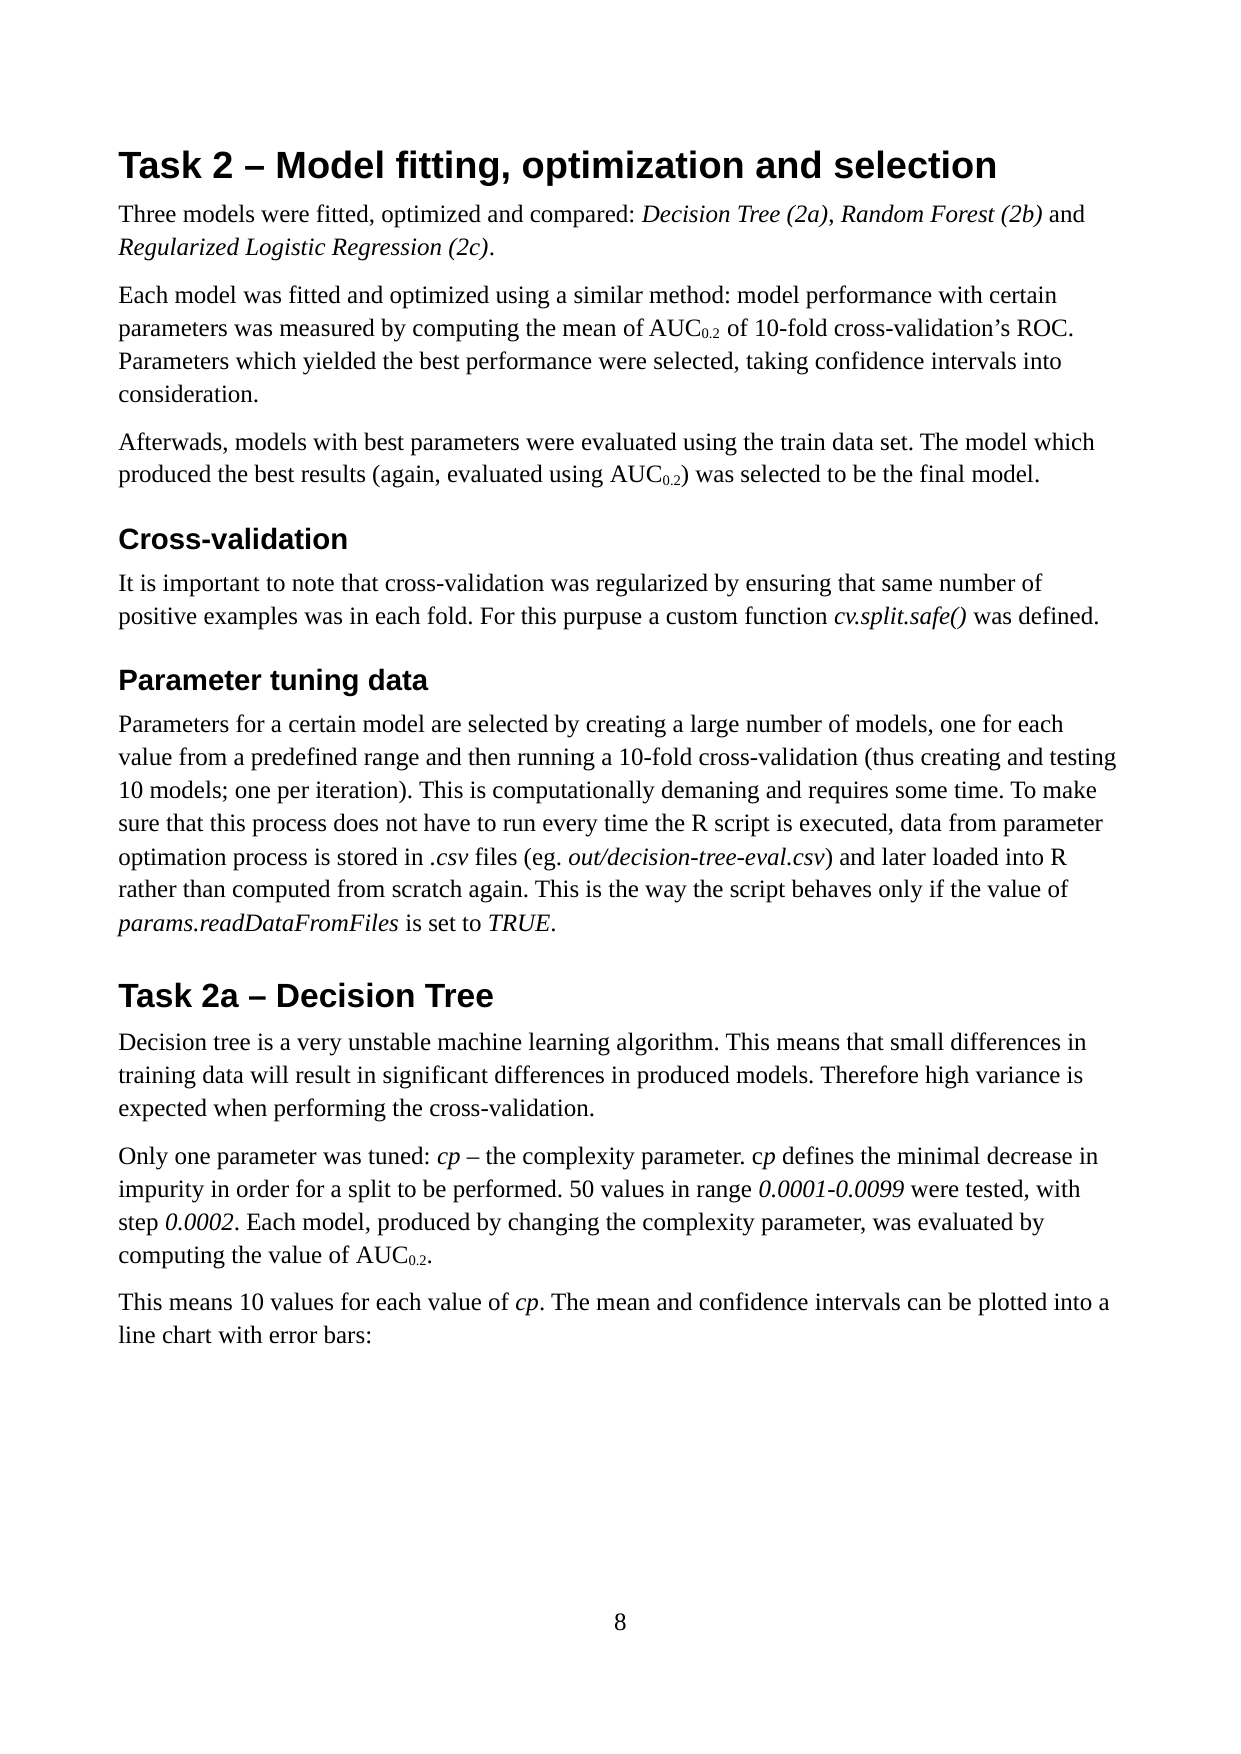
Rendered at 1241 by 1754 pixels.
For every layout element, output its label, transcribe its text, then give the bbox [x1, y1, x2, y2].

text Each model was fitted and optimized using a similar method: model performance with certain parameters was measured by computing the mean of AUC0.2 of 10-fold cross-validation’s ROC. Parameters which yielded the best performance were selected, taking confidence intervals into consideration. [118, 280, 1122, 408]
subtitle Task 2a – Decision Tree [118, 976, 1122, 1015]
text This means 10 values for each value of cp. The mean and confidence intervals can be plotted into a line chart with error bars: [118, 1287, 1122, 1349]
subtitle Cross-validation [118, 522, 1122, 556]
subtitle Task 2 – Model fitting, optimization and selection [118, 143, 1122, 187]
text Three models were fitted, optimized and compared: Decision Tree (2a), Random Forest (2b) and Regularized Logistic Regression (2c). [118, 199, 1122, 261]
text It is important to note that cross-validation was regularized by ensuring that same number of positive examples was in each fold. For this purpuse a custom function cv.split.safe() was defined. [118, 568, 1122, 630]
text Decision tree is a very unstable machine learning algorithm. This means that small differences in training data will result in significant differences in produced models. Therefore high variance is expected when performing the cross-validation. [118, 1027, 1122, 1122]
text Parameters for a certain model are selected by creating a large number of models, one for each value from a predefined range and then running a 10-fold cross-validation (thus creating and testing 10 models; one per iteration). This is computationally demaning and requires some time. To make sure that this process does not have to run every time the R script is executed, data from parameter optimation process is stored in .csv files (eg. out/decision-tree-eval.csv) and later loaded into R rather than computed from scratch again. This is the way the script behaves only if the value of params.readDataFromFiles is set to TRUE. [118, 709, 1122, 936]
subtitle Parameter tuning data [118, 663, 1122, 697]
text Afterwads, models with best parameters were evaluated using the train data set. The model which produced the best results (again, evaluated using AUC0.2) was selected to be the final model. [118, 427, 1122, 488]
text Only one parameter was tuned: cp – the complexity parameter. cp defines the minimal decrease in impurity in order for a split to be performed. 50 values in range 0.0001-0.0099 were tested, with step 0.0002. Each model, produced by changing the complexity parameter, was evaluated by computing the value of AUC0.2. [118, 1141, 1122, 1269]
